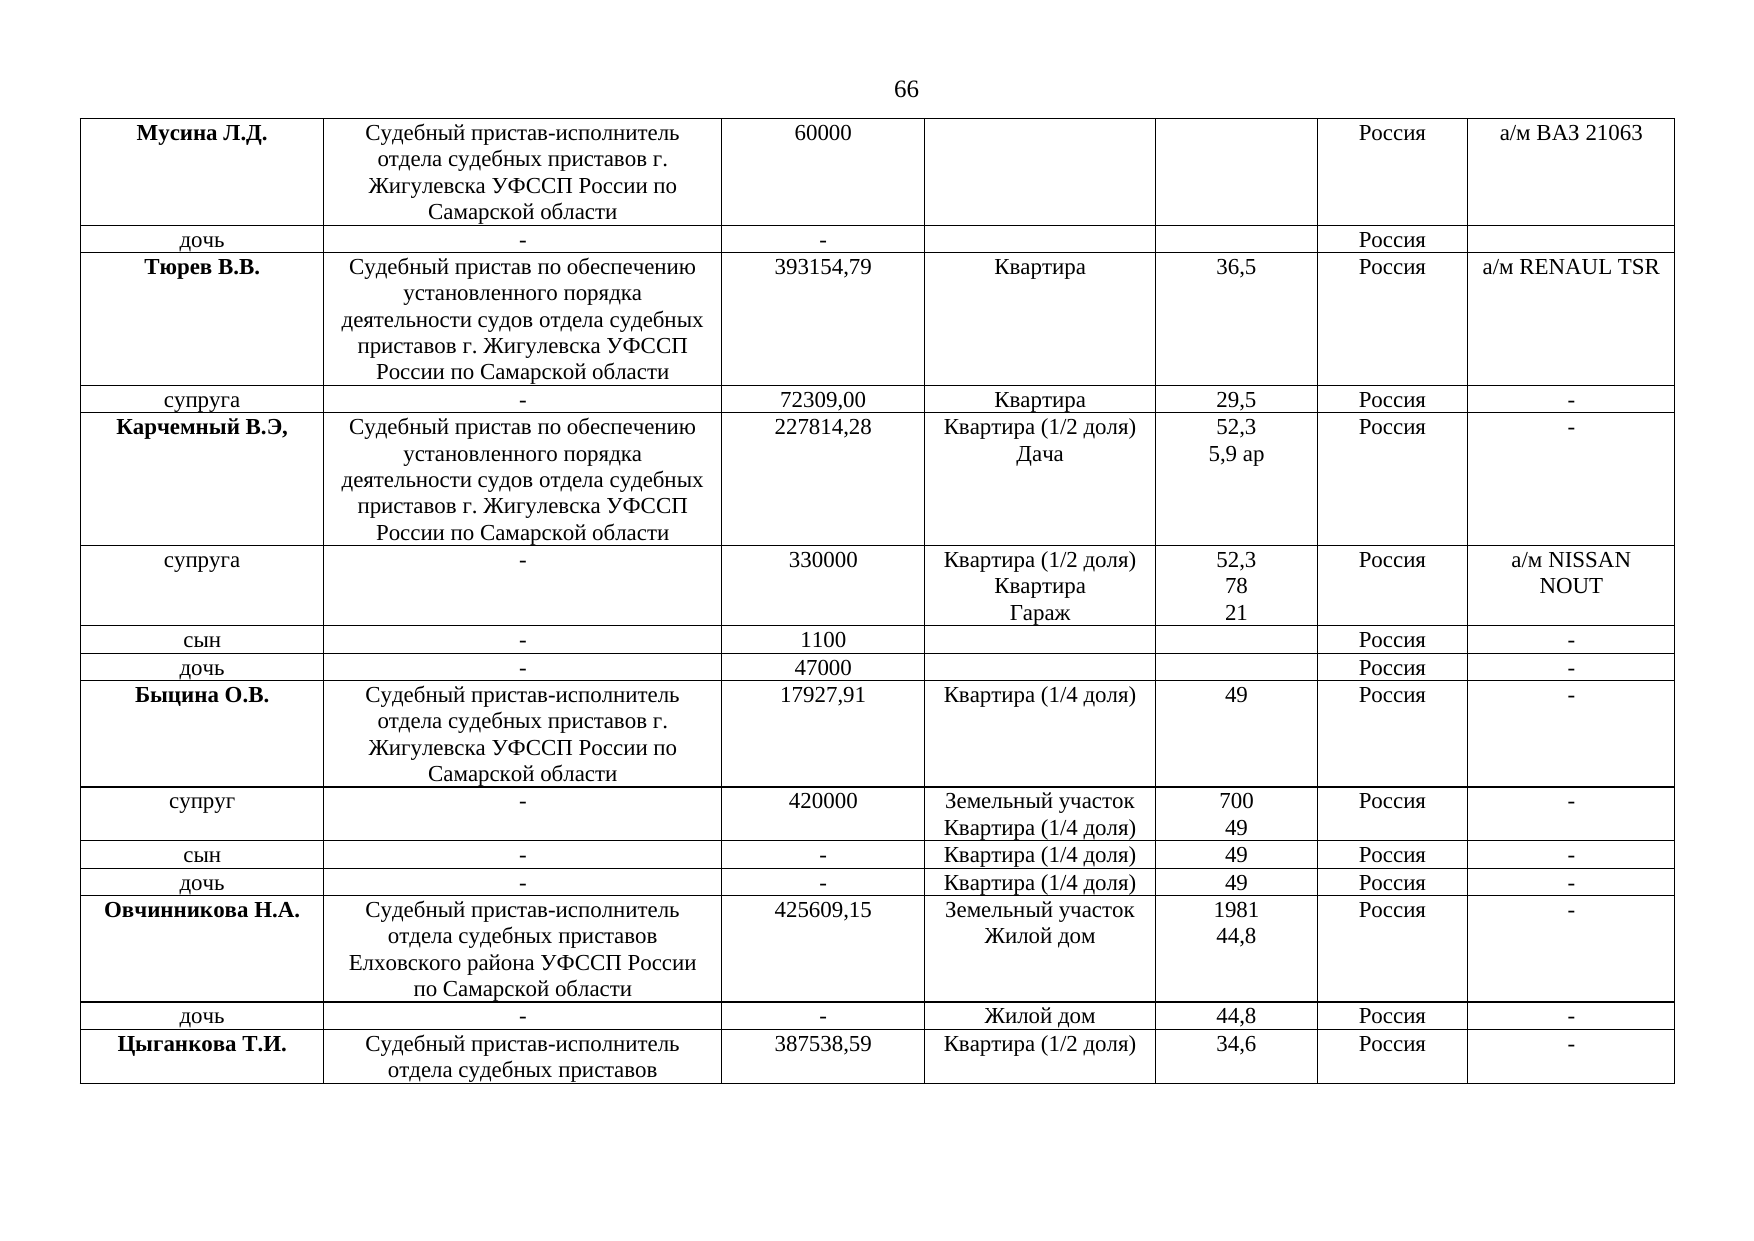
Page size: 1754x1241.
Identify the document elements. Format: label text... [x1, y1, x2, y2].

table_cell - [1468, 626, 1674, 652]
table_cell Россия [1318, 226, 1467, 252]
table_cell - [324, 226, 721, 252]
table_cell - [1468, 413, 1674, 545]
table_cell 49 [1156, 681, 1317, 786]
table_cell Судебный пристав-исполнитель отдела судебных приставов Елховского района УФССП России по Самарской области [324, 896, 721, 1001]
table_cell [925, 626, 1155, 652]
table_cell Россия [1318, 654, 1467, 680]
table_cell 49 [1156, 841, 1317, 867]
table_cell - [1468, 788, 1674, 840]
table_cell 387538,59 [722, 1030, 924, 1082]
table_cell - [722, 869, 924, 895]
table_cell 17927,91 [722, 681, 924, 786]
table_cell Земельный участок Жилой дом [925, 896, 1155, 1001]
table_cell [1156, 626, 1317, 652]
table_cell 29,5 [1156, 386, 1317, 412]
table_cell [1156, 119, 1317, 224]
table_cell 44,8 [1156, 1003, 1317, 1029]
table_cell Квартира (1/4 доля) [925, 841, 1155, 867]
table_cell - [324, 841, 721, 867]
table_cell Россия [1318, 1030, 1467, 1082]
table_cell - [324, 654, 721, 680]
table_cell Россия [1318, 546, 1467, 625]
table_cell - [1468, 1030, 1674, 1082]
table_cell Россия [1318, 681, 1467, 786]
table_cell 52,3 5,9 ар [1156, 413, 1317, 545]
table_cell Россия [1318, 896, 1467, 1001]
table_cell - [1468, 386, 1674, 412]
table_cell Квартира (1/4 доля) [925, 869, 1155, 895]
table_cell [925, 119, 1155, 224]
table_cell 36,5 [1156, 253, 1317, 385]
table_cell 425609,15 [722, 896, 924, 1001]
table_cell 49 [1156, 869, 1317, 895]
table_cell - [1468, 654, 1674, 680]
table_cell дочь [81, 226, 323, 252]
table_cell Россия [1318, 253, 1467, 385]
table_cell дочь [81, 654, 323, 680]
table_cell сын [81, 626, 323, 652]
table_cell - [324, 546, 721, 625]
table_cell Тюрев В.В. [81, 253, 323, 385]
table_cell - [1468, 896, 1674, 1001]
table_cell Судебный пристав по обеспечению установленного порядка деятельности судов отдела судебных приставов г. Жигулевска УФССП России по Самарской области [324, 253, 721, 385]
table_cell Квартира (1/2 доля) Дача [925, 413, 1155, 545]
table_cell [925, 226, 1155, 252]
table_cell 72309,00 [722, 386, 924, 412]
table_cell Квартира [925, 386, 1155, 412]
table_cell [1156, 654, 1317, 680]
table_cell - [1468, 841, 1674, 867]
table_cell дочь [81, 869, 323, 895]
table_cell Квартира [925, 253, 1155, 385]
table_cell Россия [1318, 386, 1467, 412]
table_cell - [1468, 681, 1674, 786]
table_cell Судебный пристав-исполнитель отдела судебных приставов [324, 1030, 721, 1082]
table_cell супруга [81, 546, 323, 625]
table_cell Быцина О.В. [81, 681, 323, 786]
table_cell Жилой дом [925, 1003, 1155, 1029]
table_cell - [324, 788, 721, 840]
table_cell Россия [1318, 841, 1467, 867]
table_cell Овчинникова Н.А. [81, 896, 323, 1001]
table_cell Россия [1318, 788, 1467, 840]
table_cell 393154,79 [722, 253, 924, 385]
table_cell Россия [1318, 119, 1467, 224]
table_cell а/м NISSAN NOUT [1468, 546, 1674, 625]
table_cell Цыганкова Т.И. [81, 1030, 323, 1082]
table_cell 34,6 [1156, 1030, 1317, 1082]
table_cell Земельный участок Квартира (1/4 доля) [925, 788, 1155, 840]
table_cell 1981 44,8 [1156, 896, 1317, 1001]
table_cell Судебный пристав-исполнитель отдела судебных приставов г. Жигулевска УФССП России по Самарской области [324, 681, 721, 786]
table_cell - [324, 386, 721, 412]
table_cell Карчемный В.Э, [81, 413, 323, 545]
table_cell [1156, 226, 1317, 252]
table_cell а/м ВАЗ 21063 [1468, 119, 1674, 224]
table_cell Россия [1318, 869, 1467, 895]
table_cell Судебный пристав-исполнитель отдела судебных приставов г. Жигулевска УФССП России по Самарской области [324, 119, 721, 224]
table_cell 227814,28 [722, 413, 924, 545]
table_cell Россия [1318, 1003, 1467, 1029]
table_cell 420000 [722, 788, 924, 840]
table_cell 60000 [722, 119, 924, 224]
table_cell Квартира (1/4 доля) [925, 681, 1155, 786]
table_cell супруга [81, 386, 323, 412]
table_cell - [722, 841, 924, 867]
table_cell 330000 [722, 546, 924, 625]
table_cell Квартира (1/2 доля) Квартира Гараж [925, 546, 1155, 625]
table_cell Судебный пристав по обеспечению установленного порядка деятельности судов отдела судебных приставов г. Жигулевска УФССП России по Самарской области [324, 413, 721, 545]
table_cell 700 49 [1156, 788, 1317, 840]
table_cell 47000 [722, 654, 924, 680]
table_cell - [324, 869, 721, 895]
table_cell супруг [81, 788, 323, 840]
table_cell Мусина Л.Д. [81, 119, 323, 224]
table_cell - [722, 226, 924, 252]
table_cell - [324, 1003, 721, 1029]
table_cell дочь [81, 1003, 323, 1029]
table_cell - [1468, 869, 1674, 895]
table_cell 1100 [722, 626, 924, 652]
table_cell [925, 654, 1155, 680]
table_cell Россия [1318, 413, 1467, 545]
table_cell - [324, 626, 721, 652]
table_cell сын [81, 841, 323, 867]
table_cell [1468, 226, 1674, 252]
table_cell Россия [1318, 626, 1467, 652]
table_cell Квартира (1/2 доля) [925, 1030, 1155, 1082]
table_cell - [722, 1003, 924, 1029]
table_cell - [1468, 1003, 1674, 1029]
table_cell а/м RENAUL TSR [1468, 253, 1674, 385]
table_cell 52,3 78 21 [1156, 546, 1317, 625]
